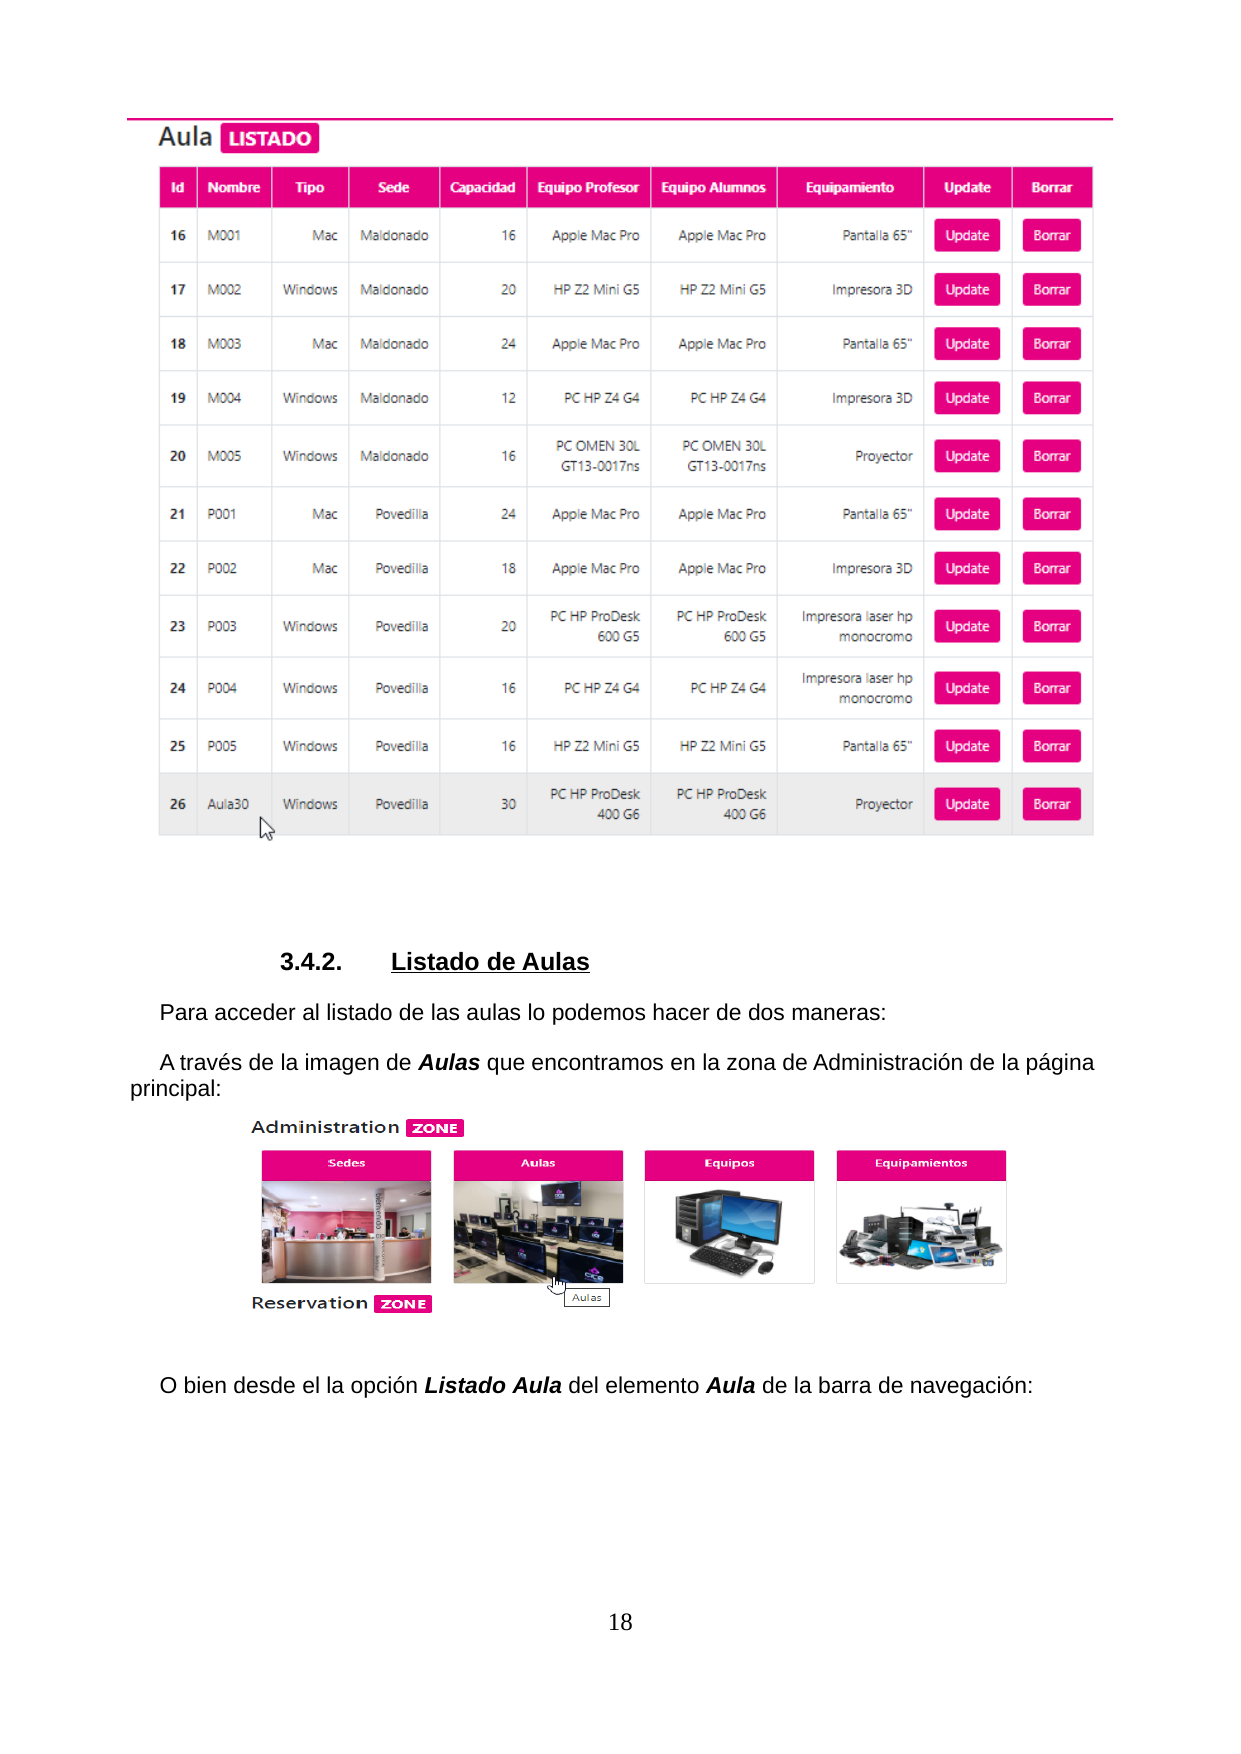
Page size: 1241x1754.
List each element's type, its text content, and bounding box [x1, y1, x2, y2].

picture [184, 1113, 1056, 1323]
list Listado de Aulas [280, 947, 1122, 976]
picture [127, 118, 1114, 847]
text A través de la imagen de Aulas que encontramos en la zona de Administración de la página principal: [130, 1049, 1116, 1102]
text O bien desde el la opción Listado Aula del elemento Aula de la barra de navegación: [130, 1372, 1116, 1399]
text Para acceder al listado de las aulas lo podemos hacer de dos maneras: [130, 999, 1116, 1025]
